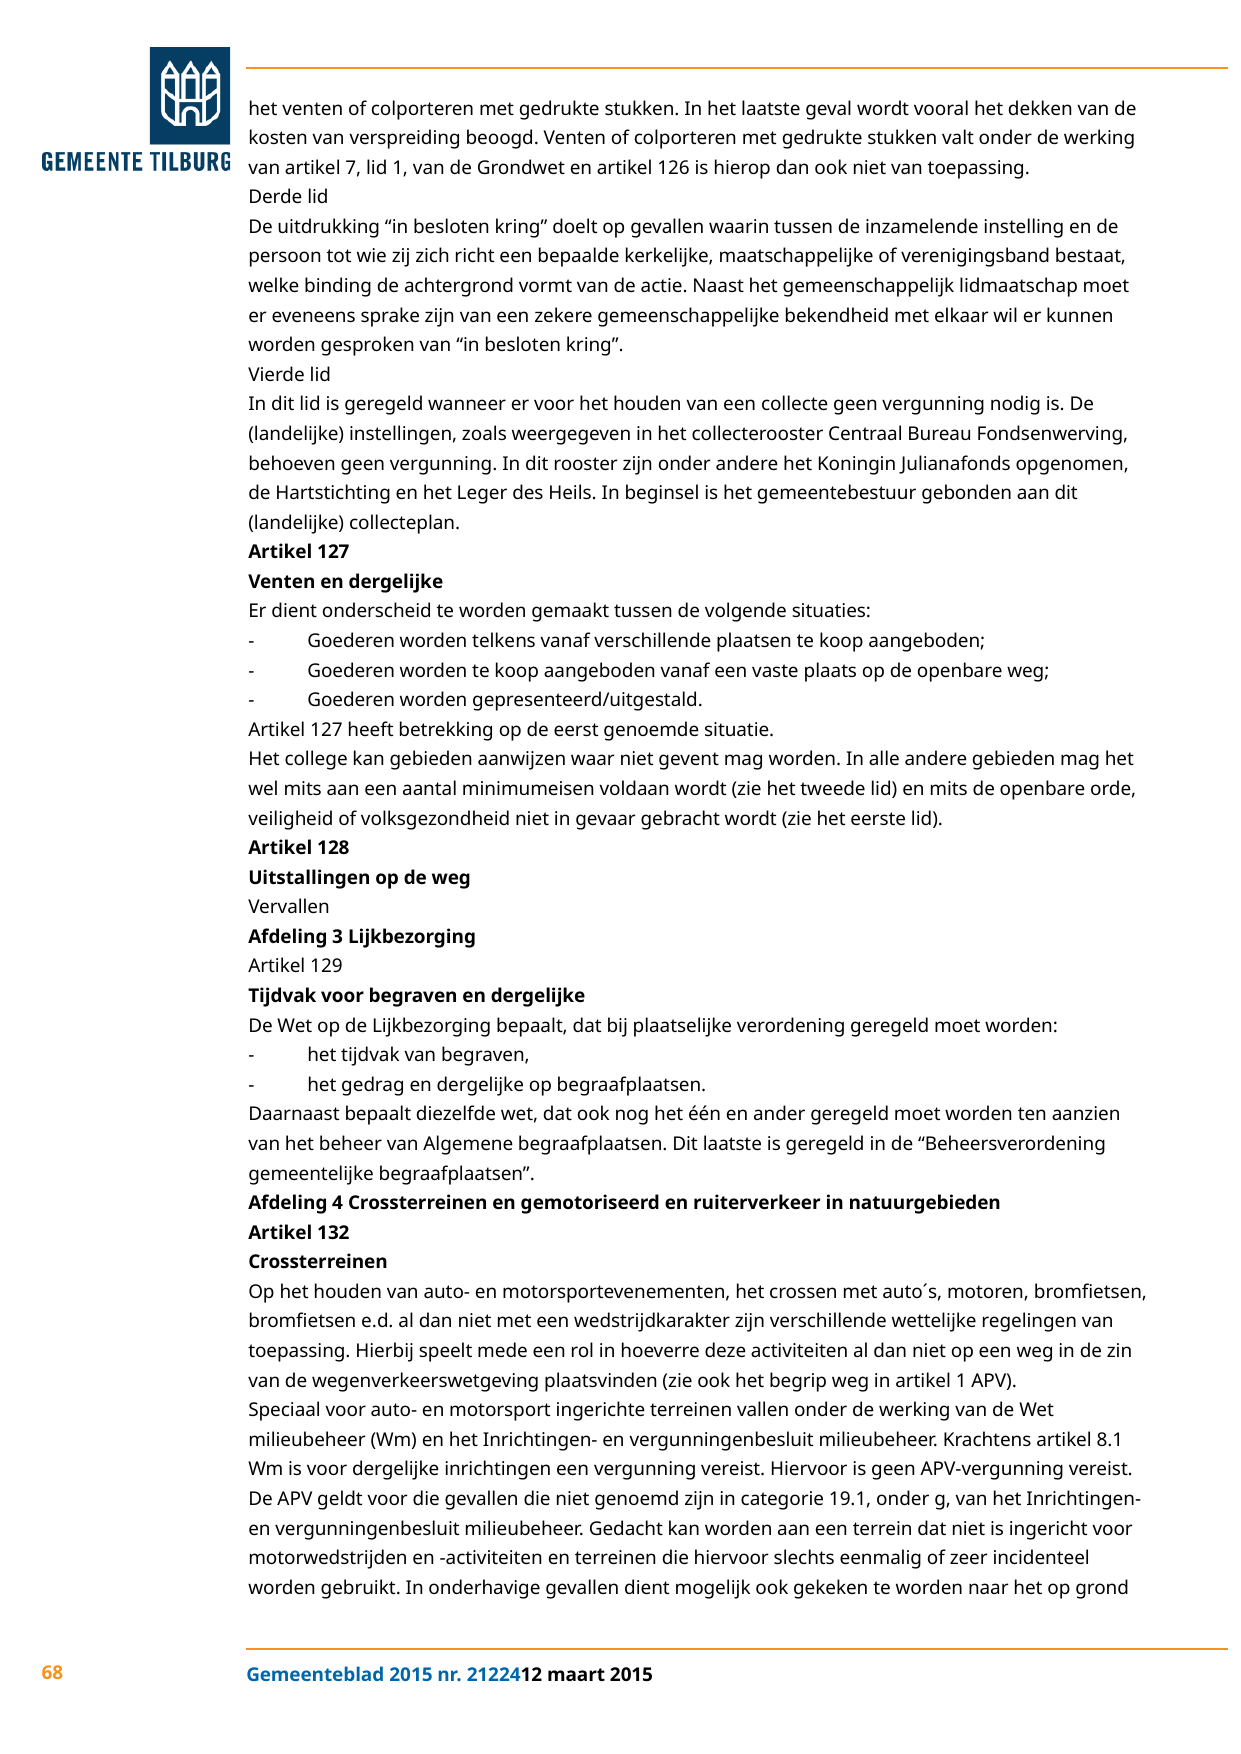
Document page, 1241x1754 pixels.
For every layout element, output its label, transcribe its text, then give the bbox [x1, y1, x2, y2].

text Uitstallingen op de weg [248, 864, 1152, 890]
text Speciaal voor auto- en motorsport ingerichte terreinen vallen onder de werking van de Wet milieubeheer (Wm) en het Inrichtingen- en vergunningenbesluit milieubeheer. Krachtens artikel 8.1 Wm is voor dergelijke inrichtingen een vergunning vereist. Hiervoor is geen APV-vergunning vereist. [248, 1396, 1152, 1481]
picture [41, 47, 231, 172]
text Daarnaast bepaalt diezelfde wet, dat ook nog het één en ander geregeld moet worden ten aanzien van het beheer van Algemene begraafplaatsen. Dit laatste is geregeld in de “Beheersverordening gemeentelijke begraafplaatsen”. [248, 1101, 1152, 1186]
text het venten of colporteren met gedrukte stukken. In het laatste geval wordt vooral het dekken van de kosten van verspreiding beoogd. Venten of colporteren met gedrukte stukken valt onder de werking van artikel 7, lid 1, van de Grondwet en artikel 126 is hierop dan ook niet van toepassing. [248, 95, 1152, 180]
list het tijdvak van begraven, [248, 1041, 1152, 1067]
text Op het houden van auto- en motorsportevenementen, het crossen met auto´s, motoren, bromfietsen, bromfietsen e.d. al dan niet met een wedstrijdkarakter zijn verschillende wettelijke regelingen van toepassing. Hierbij speelt mede een rol in hoeverre deze activiteiten al dan niet op een weg in de zin van de wegenverkeerswetgeving plaatsvinden (zie ook het begrip weg in artikel 1 APV). [248, 1278, 1152, 1393]
text Artikel 128 [248, 834, 1152, 860]
text Er dient onderscheid te worden gemaakt tussen de volgende situaties: [248, 598, 1152, 623]
list Goederen worden telkens vanaf verschillende plaatsen te koop aangeboden; [248, 627, 1152, 653]
text De Wet op de Lijkbezorging bepaalt, dat bij plaatselijke verordening geregeld moet worden: [248, 1012, 1152, 1038]
text De APV geldt voor die gevallen die niet genoemd zijn in categorie 19.1, onder g, van het Inrichtingen- en vergunningenbesluit milieubeheer. Gedacht kan worden aan een terrein dat niet is ingericht voor motorwedstrijden en -activiteiten en terreinen die hiervoor slechts eenmalig of zeer incidenteel worden gebruikt. In onderhavige gevallen dient mogelijk ook gekeken te worden naar het op grond [248, 1485, 1152, 1600]
list het gedrag en dergelijke op begraafplaatsen. [248, 1071, 1152, 1097]
text Artikel 127 [248, 538, 1152, 564]
text Artikel 127 heeft betrekking op de eerst genoemde situatie. [248, 716, 1152, 742]
text Het college kan gebieden aanwijzen waar niet gevent mag worden. In alle andere gebieden mag het wel mits aan een aantal minimumeisen voldaan wordt (zie het tweede lid) en mits de openbare orde, veiligheid of volksgezondheid niet in gevaar gebracht wordt (zie het eerste lid). [248, 746, 1152, 831]
text In dit lid is geregeld wanneer er voor het houden van een collecte geen vergunning nodig is. De (landelijke) instellingen, zoals weergegeven in het collecterooster Centraal Bureau Fondsenwerving, behoeven geen vergunning. In dit rooster zijn onder andere het Koningin Julianafonds opgenomen, de Hartstichting en het Leger des Heils. In beginsel is het gemeentebestuur gebonden aan dit (landelijke) collecteplan. [248, 391, 1152, 535]
text Derde lid [248, 183, 1152, 209]
text Vervallen [248, 893, 1152, 919]
text Artikel 129 [248, 953, 1152, 978]
text Afdeling 3 Lijkbezorging [248, 923, 1152, 949]
text Crossterreinen [248, 1248, 1152, 1274]
text Vierde lid [248, 361, 1152, 387]
text De uitdrukking “in besloten kring” doelt op gevallen waarin tussen de inzamelende instelling en de persoon tot wie zij zich richt een bepaalde kerkelijke, maatschappelijke of verenigingsband bestaat, welke binding de achtergrond vormt van de actie. Naast het gemeenschappelijk lidmaatschap moet er eveneens sprake zijn van een zekere gemeenschappelijke bekendheid met elkaar wil er kunnen worden gesproken van “in besloten kring”. [248, 213, 1152, 357]
text Afdeling 4 Crossterreinen en gemotoriseerd en ruiterverkeer in natuurgebieden [248, 1189, 1152, 1215]
text Venten en dergelijke [248, 568, 1152, 594]
text Artikel 132 [248, 1219, 1152, 1245]
text Tijdvak voor begraven en dergelijke [248, 982, 1152, 1008]
list Goederen worden te koop aangeboden vanaf een vaste plaats op de openbare weg; [248, 657, 1152, 683]
list Goederen worden gepresenteerd/uitgestald. [248, 686, 1152, 712]
